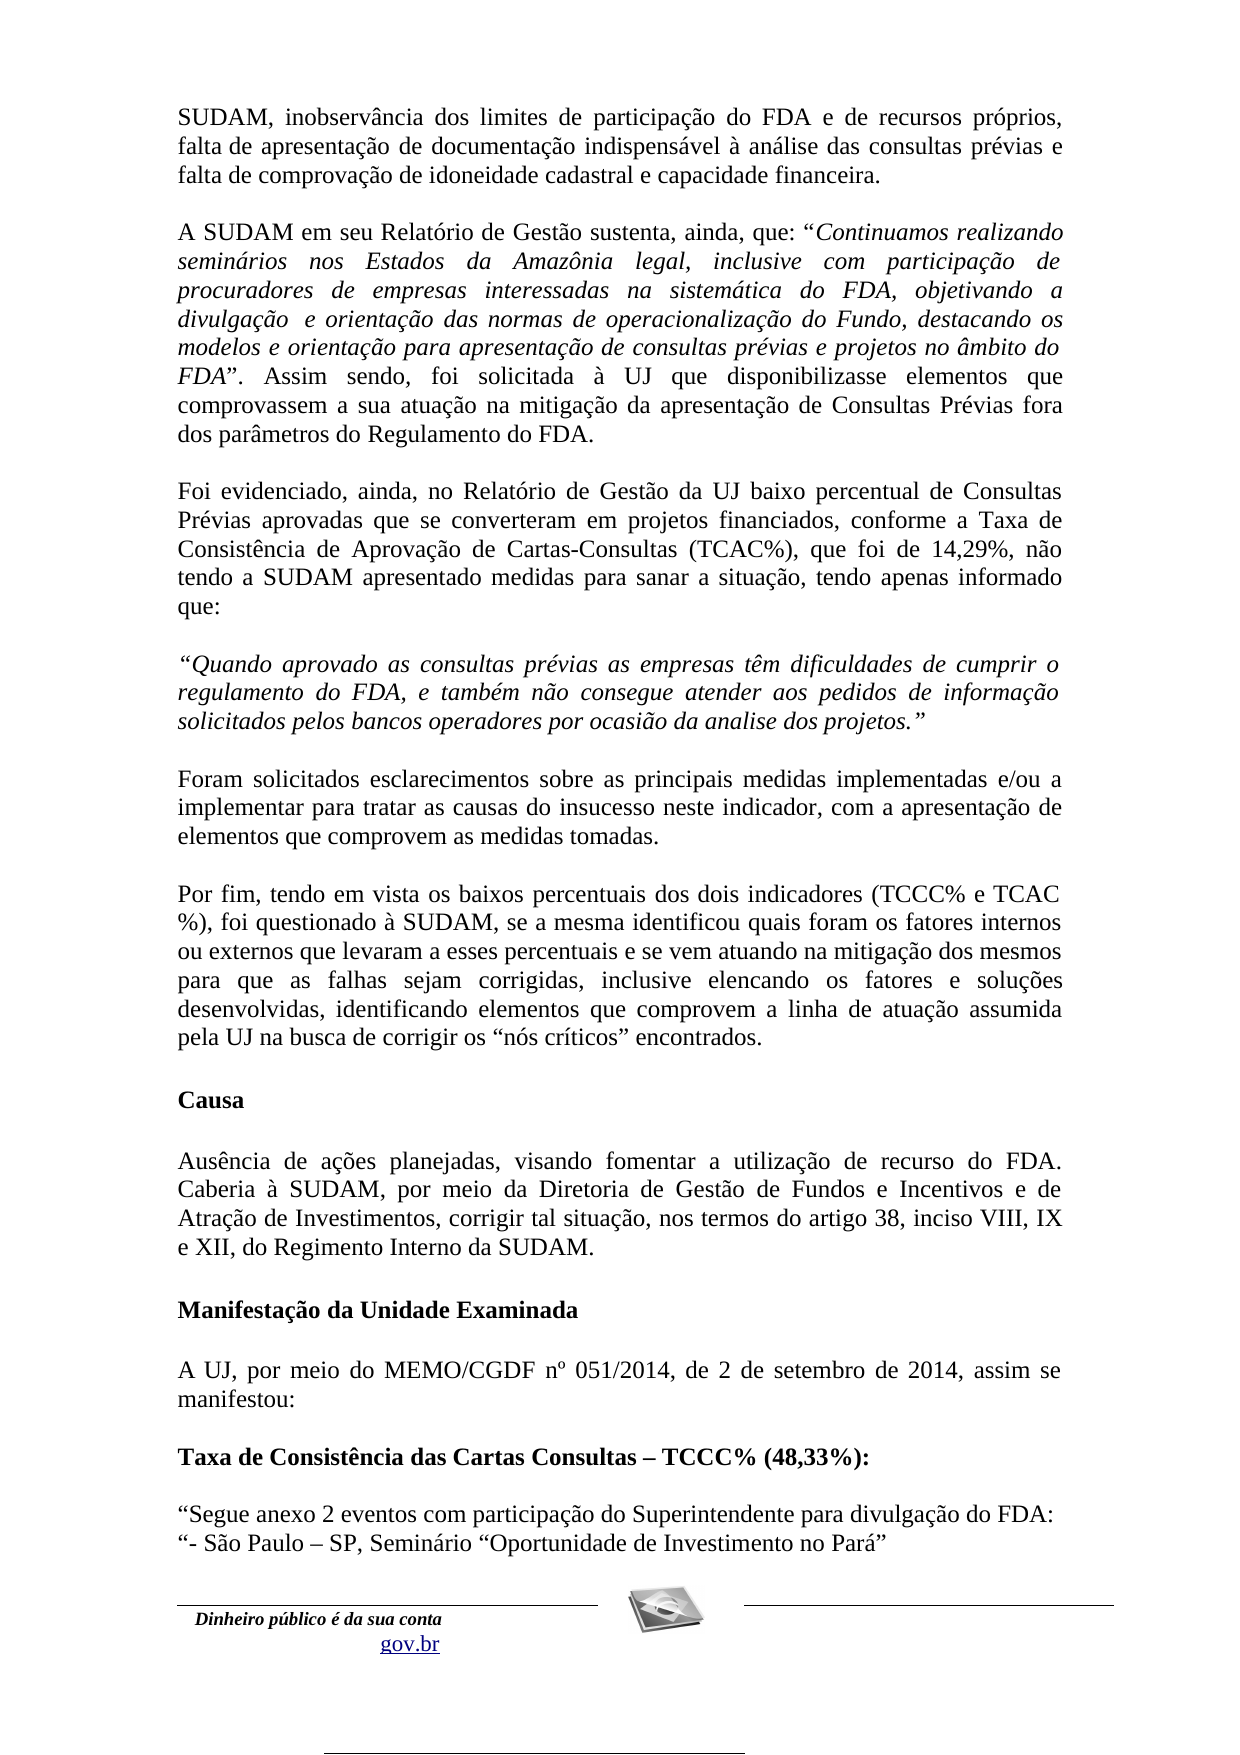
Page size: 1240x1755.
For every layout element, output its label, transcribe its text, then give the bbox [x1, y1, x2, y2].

text “Quando aprovado as consultas prévias as empresas têm dificuldades de cumprir o regulamento do FDA, e também não consegue atender aos pedidos de informação solicitados pelos bancos operadores por ocasião da analise dos projetos.” [177, 649, 1060, 735]
subtitle Causa [177, 1085, 1239, 1114]
text %), foi questionado à SUDAM, se a mesma identificou quais foram os fatores internos ou externos que levaram a esses percentuais e se vem atuando na mitigação dos mesmos para que as falhas sejam corrigidas, inclusive elencando os fatores e soluções desenvolvidas, identificando elementos que comprovem a linha de atuação assumida pela UJ na busca de corrigir os “nós críticos” encontrados. [177, 907, 1063, 1051]
text Ausência de ações planejadas, visando fomentar a utilização de recurso do FDA. Caberia à SUDAM, por meio da Diretoria de Gestão de Fundos e Incentivos e de Atração de Investimentos, corrigir tal situação, nos termos do artigo 38, inciso VIII, IX e XII, do Regimento Interno da SUDAM. [177, 1146, 1063, 1261]
subtitle Manifestação da Unidade Examinada [177, 1295, 1239, 1324]
text “Segue anexo 2 eventos com participação do Superintendente para divulgação do FDA: “- São Paulo – SP, Seminário “Oportunidade de Investimento no Pará” [177, 1499, 1054, 1557]
text A SUDAM em seu Relatório de Gestão sustenta, ainda, que: “Continuamos realizando seminários nos Estados da Amazônia legal, inclusive com participação de procuradores de empresas interessadas na sistemática do FDA, objetivando a divulgação e orientação das normas de operacionalização do Fundo, destacando os modelos e orientação para apresentação de consultas prévias e projetos no âmbito do FDA”. Assim sendo, foi solicitada à UJ que disponibilizasse elementos que comprovassem a sua atuação na mitigação da apresentação de Consultas Prévias fora dos parâmetros do Regulamento do FDA. [177, 217, 1063, 447]
text A UJ, por meio do MEMO/CGDF nº 051/2014, de 2 de setembro de 2014, assim se manifestou: [177, 1356, 1063, 1413]
text SUDAM, inobservância dos limites de participação do FDA e de recursos próprios, falta de apresentação de documentação indispensável à análise das consultas prévias e falta de comprovação de idoneidade cadastral e capacidade financeira. [177, 102, 1063, 189]
text Foram solicitados esclarecimentos sobre as principais medidas implementadas e/ou a implementar para tratar as causas do insucesso neste indicador, com a apresentação de elementos que comprovem as medidas tomadas. [177, 764, 1063, 850]
text Por fim, tendo em vista os baixos percentuais dos dois indicadores (TCCC% e TCAC [177, 879, 1239, 907]
text Foi evidenciado, ainda, no Relatório de Gestão da UJ baixo percentual de Consultas Prévias aprovadas que se converteram em projetos financiados, conforme a Taxa de Consistência de Aprovação de Cartas-Consultas (TCAC%), que foi de 14,29%, não tendo a SUDAM apresentado medidas para sanar a situação, tendo apenas informado que: [177, 476, 1063, 620]
subtitle Taxa de Consistência das Cartas Consultas – TCCC% (48,33%): [177, 1442, 1239, 1471]
